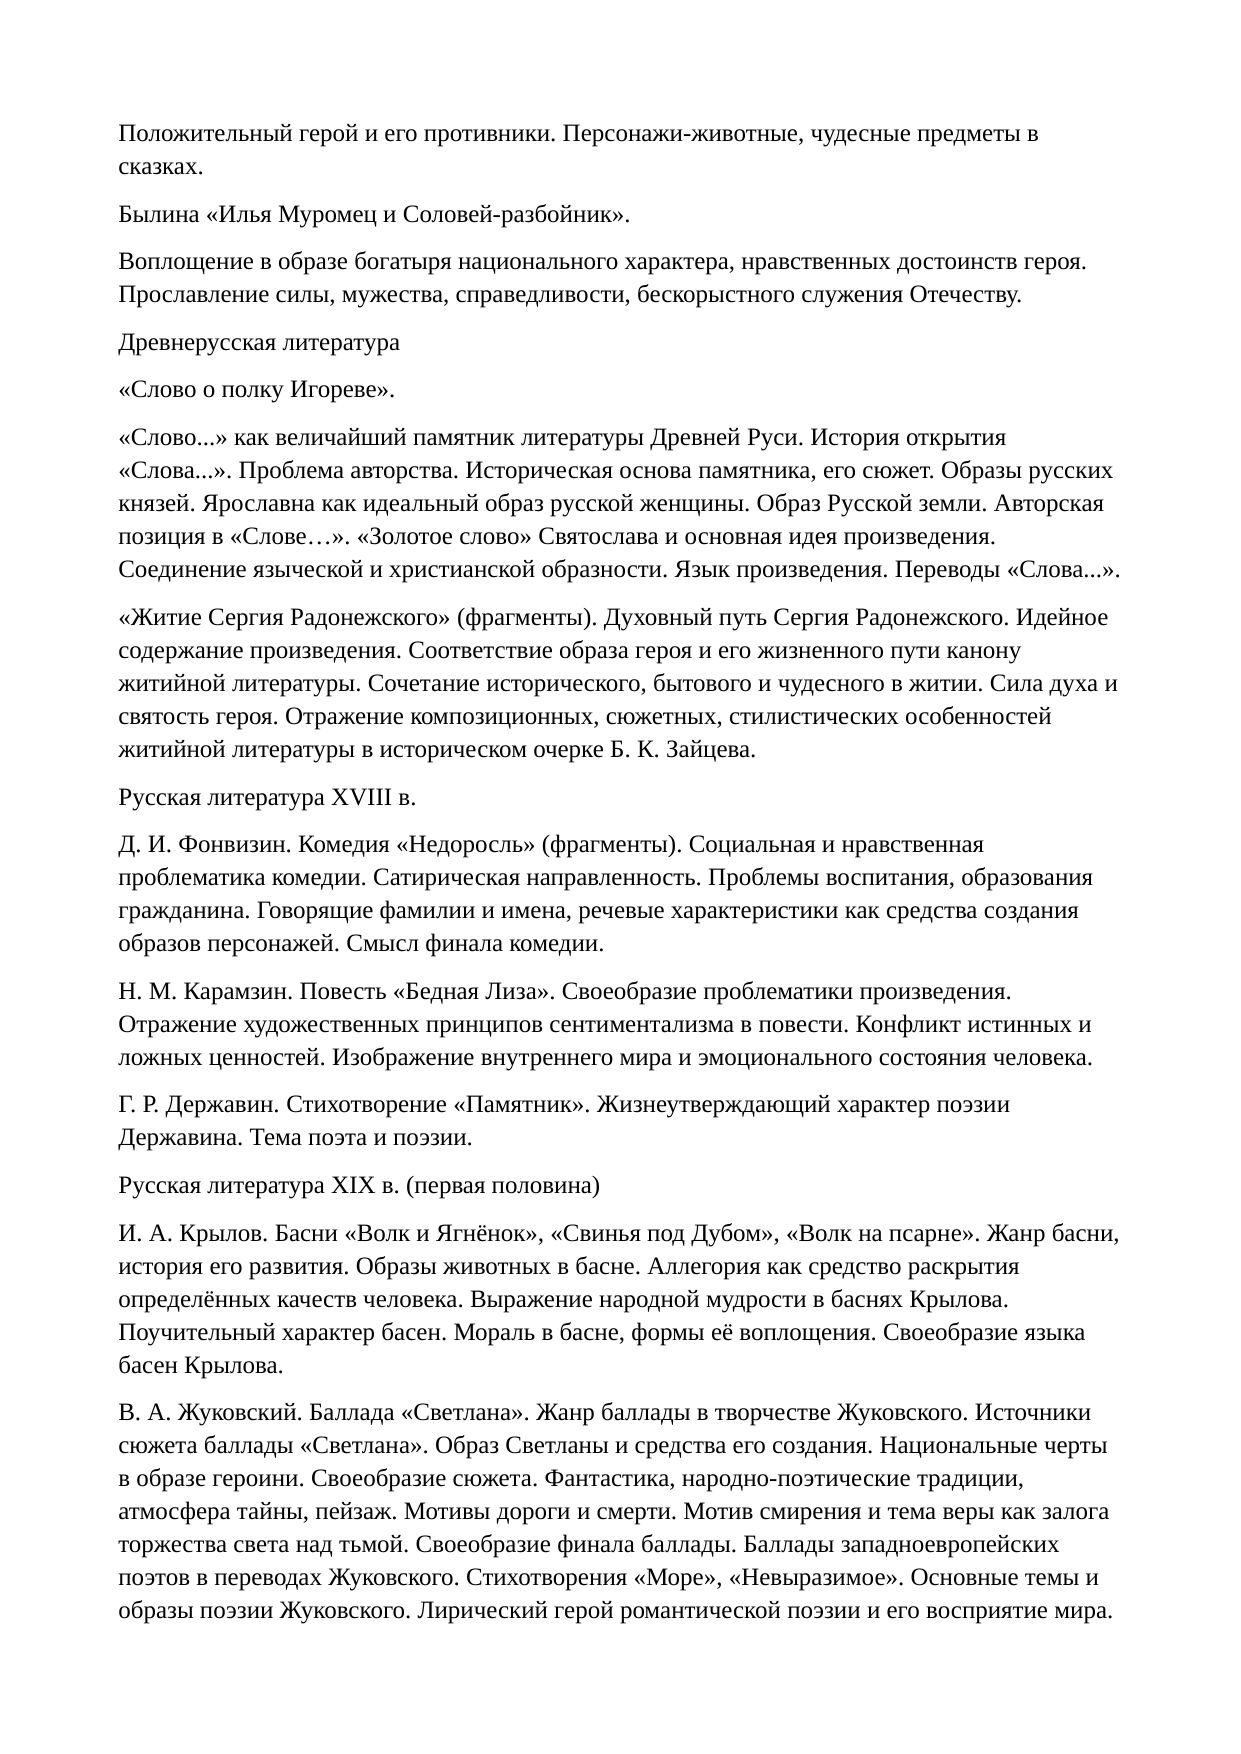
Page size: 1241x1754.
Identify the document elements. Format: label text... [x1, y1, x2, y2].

text И. А. Крылов. Басни «Волк и Ягнёнок», «Свинья под Дубом», «Волк на псарне». Жанр басни, история его развития. Образы животных в басне. Аллегория как средство раскрытия определённых качеств человека. Выражение народной мудрости в баснях Крылова. Поучительный характер басен. Мораль в басне, формы её воплощения. Своеобразие языка басен Крылова. [118, 1218, 1122, 1378]
text Русская литература XVIII в. [118, 782, 1122, 810]
text «Слово...» как величайший памятник литературы Древней Руси. История открытия «Слова...». Проблема авторства. Историческая основа памятника, его сюжет. Образы русских князей. Ярославна как идеальный образ русской женщины. Образ Русской земли. Авторская позиция в «Слове…». «Золотое слово» Святослава и основная идея произведения. Соединение языческой и христианской образности. Язык произведения. Переводы «Слова...». [118, 422, 1122, 583]
text Воплощение в образе богатыря национального характера, нравственных достоинств героя. Прославление силы, мужества, справедливости, бескорыстного служения Отечеству. [118, 246, 1122, 308]
text Н. М. Карамзин. Повесть «Бедная Лиза». Своеобразие проблематики произведения. Отражение художественных принципов сентиментализма в повести. Конфликт истинных и ложных ценностей. Изображение внутреннего мира и эмоционального состояния человека. [118, 976, 1122, 1071]
text В. А. Жуковский. Баллада «Светлана». Жанр баллады в творчестве Жуковского. Источники сюжета баллады «Светлана». Образ Светланы и средства его создания. Национальные черты в образе героини. Своеобразие сюжета. Фантастика, народно-поэтические традиции, атмосфера тайны, пейзаж. Мотивы дороги и смерти. Мотив смирения и тема веры как залога торжества света над тьмой. Своеобразие финала баллады. Баллады западноевропейских поэтов в переводах Жуковского. Стихотворения «Море», «Невыразимое». Основные темы и образы поэзии Жуковского. Лирический герой романтической поэзии и его восприятие мира. [118, 1397, 1122, 1624]
text Г. Р. Державин. Стихотворение «Памятник». Жизнеутверждающий характер поэзии Державина. Тема поэта и поэзии. [118, 1089, 1122, 1151]
text «Житие Сергия Радонежского» (фрагменты). Духовный путь Сергия Радонежского. Идейное содержание произведения. Соответствие образа героя и его жизненного пути канону житийной литературы. Сочетание исторического, бытового и чудесного в житии. Сила духа и святость героя. Отражение композиционных, сюжетных, стилистических особенностей житийной литературы в историческом очерке Б. К. Зайцева. [118, 602, 1122, 763]
text Д. И. Фонвизин. Комедия «Недоросль» (фрагменты). Социальная и нравственная проблематика комедии. Сатирическая направленность. Проблемы воспитания, образования гражданина. Говорящие фамилии и имена, речевые характеристики как средства создания образов персонажей. Смысл финала комедии. [118, 829, 1122, 957]
text «Слово о полку Игореве». [118, 374, 1122, 403]
text Древнерусская литература [118, 327, 1122, 356]
text Русская литература XIX в. (первая половина) [118, 1170, 1122, 1199]
text Положительный герой и его противники. Персонажи-животные, чудесные предметы в сказках. [118, 118, 1122, 180]
text Былина «Илья Муромец и Соловей-разбойник». [118, 199, 1122, 227]
